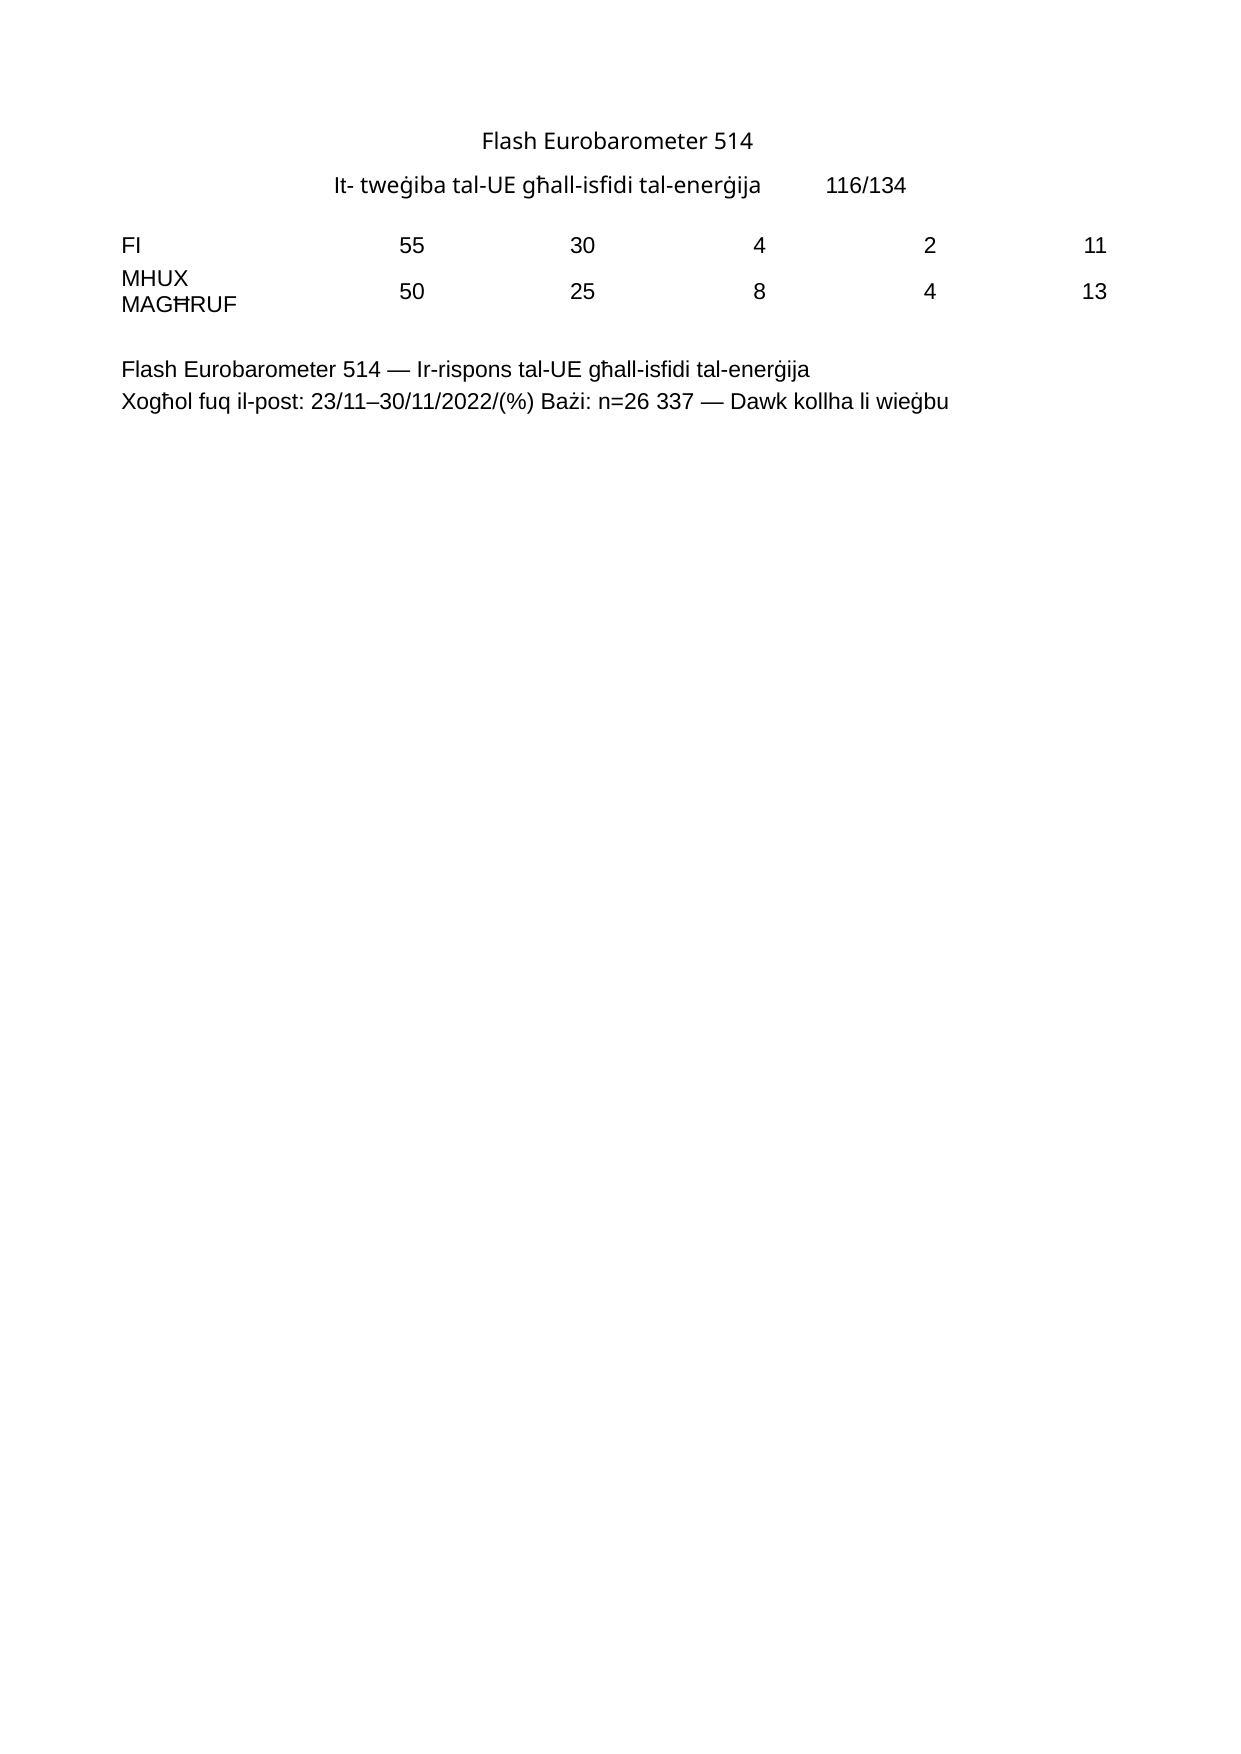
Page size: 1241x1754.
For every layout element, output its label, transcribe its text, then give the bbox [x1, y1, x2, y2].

table_cell 25 [428, 262, 598, 320]
table_cell [118, 320, 257, 353]
table_cell FI [118, 230, 257, 262]
table_cell 11 [939, 230, 1110, 262]
table_cell [939, 320, 1110, 353]
table_cell 30 [428, 230, 598, 262]
table_cell 55 [257, 230, 427, 262]
table_cell 4 [769, 262, 939, 320]
table_cell Xogħol fuq il-post: 23/11–30/11/2022/(%) Bażi: n=26 337 — Dawk kollha li wieġbu [118, 385, 1110, 418]
table_cell 8 [598, 262, 769, 320]
table_cell 50 [257, 262, 427, 320]
table_cell [769, 320, 939, 353]
table_cell 13 [939, 262, 1110, 320]
table_cell 2 [769, 230, 939, 262]
table_cell 4 [598, 230, 769, 262]
table_cell [598, 320, 769, 353]
table_cell MHUX MAGĦRUF [118, 262, 257, 320]
table_cell [428, 320, 598, 353]
table_cell [257, 320, 427, 353]
table_cell Flash Eurobarometer 514 — Ir-rispons tal-UE għall-isfidi tal-enerġija [118, 353, 1110, 385]
